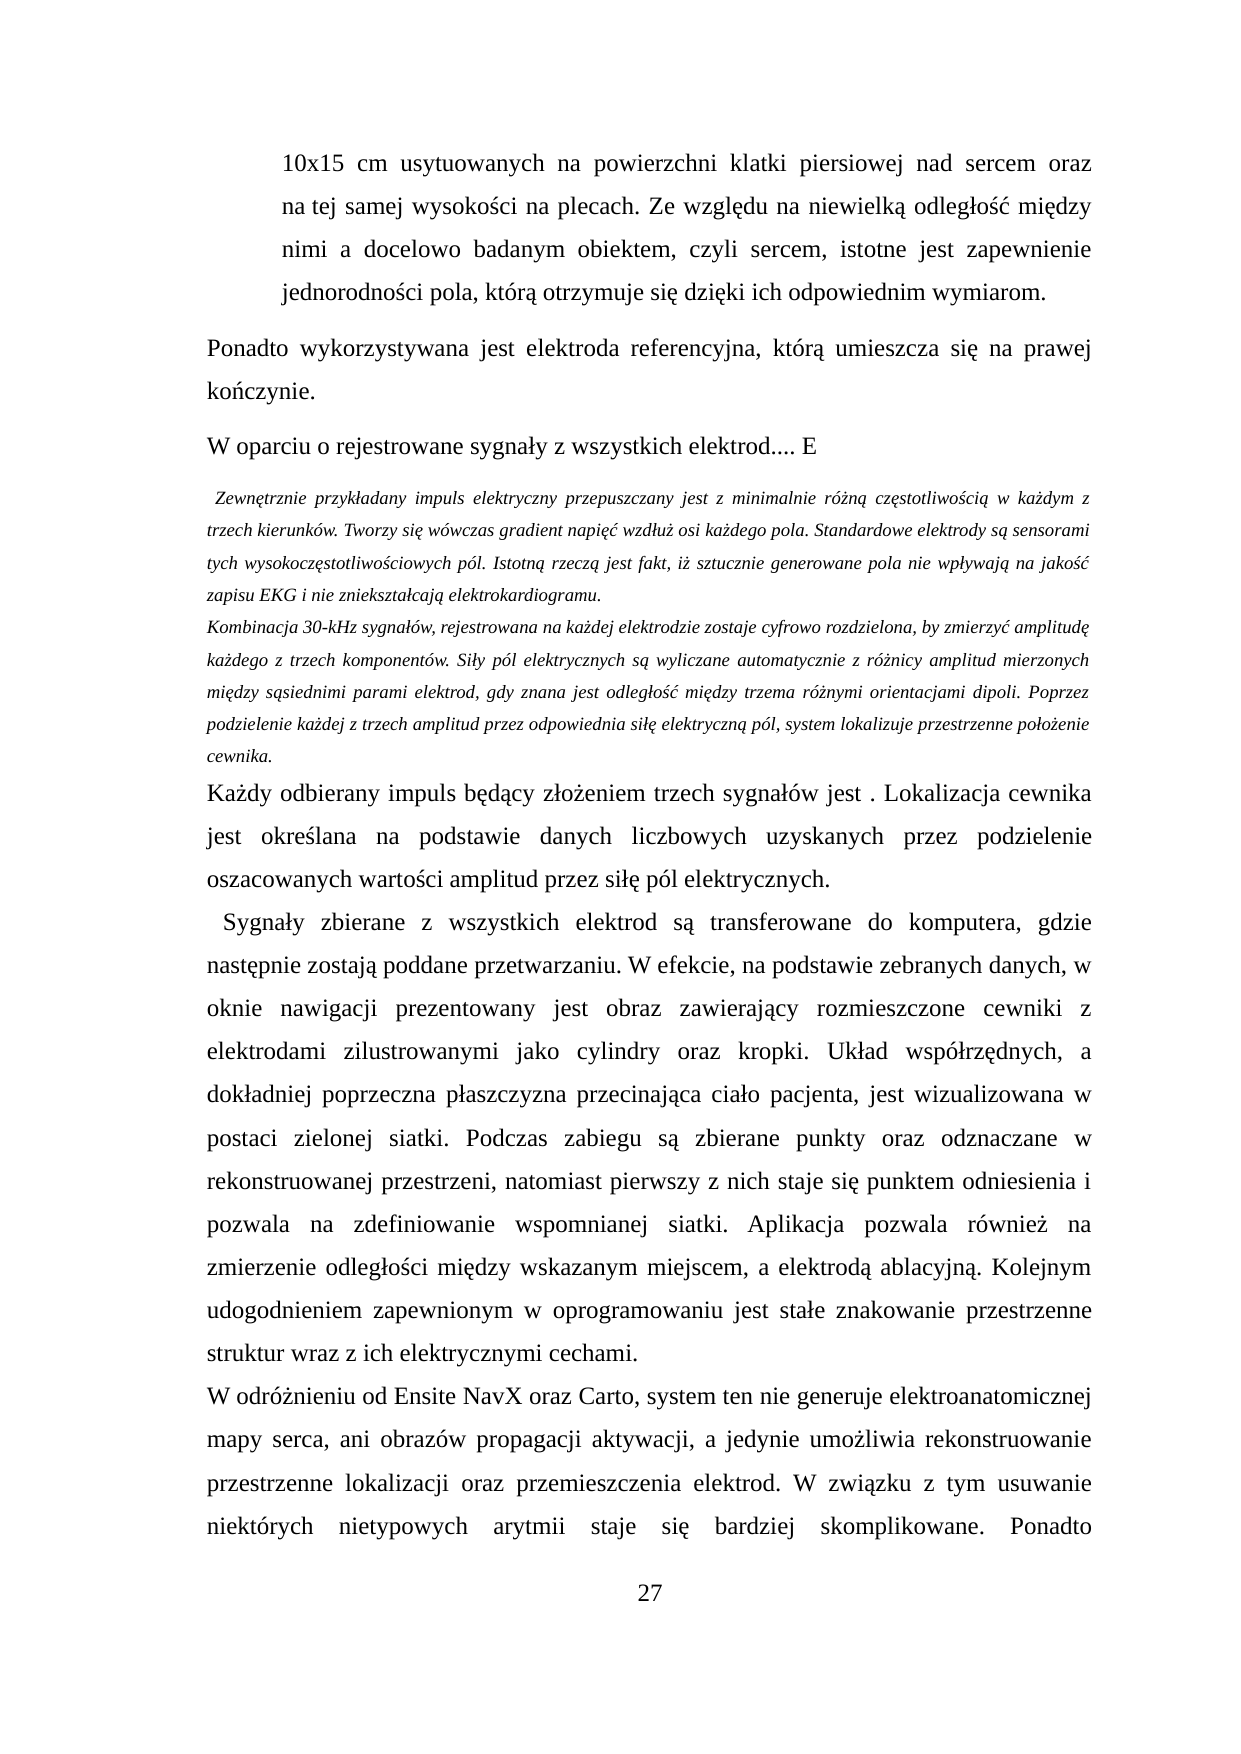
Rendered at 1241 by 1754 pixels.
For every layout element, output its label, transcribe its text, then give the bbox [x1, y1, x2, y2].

text Sygnały zbierane z wszystkich elektrod są transferowane do komputera, gdzie następnie zostają poddane przetwarzaniu. W efekcie, na podstawie zebranych danych, w oknie nawigacji prezentowany jest obraz zawierający rozmieszczone cewniki z elektrodami zilustrowanymi jako cylindry oraz kropki. Układ współrzędnych, a dokładniej poprzeczna płaszczyzna przecinająca ciało pacjenta, jest wizualizowana w postaci zielonej siatki. Podczas zabiegu są zbierane punkty oraz odznaczane w rekonstruowanej przestrzeni, natomiast pierwszy z nich staje się punktem odniesienia i pozwala na zdefiniowanie wspomnianej siatki. Aplikacja pozwala również na zmierzenie odległości między wskazanym miejscem, a elektrodą ablacyjną. Kolejnym udogodnieniem zapewnionym w oprogramowaniu jest stałe znakowanie przestrzenne struktur wraz z ich elektrycznymi cechami. [207, 907, 1093, 1367]
text Kombinacja 30-kHz sygnałów, rejestrowana na każdej elektrodzie zostaje cyfrowo rozdzielona, by zmierzyć amplitudę każdego z trzech komponentów. Siły pól elektrycznych są wyliczane automatycznie z różnicy amplitud mierzonych między sąsiednimi parami elektrod, gdy znana jest odległość między trzema różnymi orientacjami dipoli. Poprzez podzielenie każdej z trzech amplitud przez odpowiednia siłę elektryczną pól, system lokalizuje przestrzenne położenie cewnika. [207, 616, 1093, 767]
text Zewnętrznie przykładany impuls elektryczny przepuszczany jest z minimalnie różną częstotliwością w każdym z trzech kierunków. Tworzy się wówczas gradient napięć wzdłuż osi każdego pola. Standardowe elektrody są sensorami tych wysokoczęstotliwościowych pól. Istotną rzeczą jest fakt, iż sztucznie generowane pola nie wpływają na jakość zapisu EKG i nie zniekształcają elektrokardiogramu. [207, 487, 1093, 605]
list 10x15 cm usytuowanych na powierzchni klatki piersiowej nad sercem oraz na tej samej wysokości na plecach. Ze względu na niewielką odległość między nimi a docelowo badanym obiektem, czyli sercem, istotne jest zapewnienie jednorodności pola, którą otrzymuje się dzięki ich odpowiednim wymiarom. [244, 148, 1093, 306]
text W odróżnieniu od Ensite NavX oraz Carto, system ten nie generuje elektroanatomicznej mapy serca, ani obrazów propagacji aktywacji, a jedynie umożliwia rekonstruowanie przestrzenne lokalizacji oraz przemieszczenia elektrod. W związku z tym usuwanie niektórych nietypowych arytmii staje się bardziej skomplikowane. Ponadto [207, 1381, 1093, 1539]
text W oparciu o rejestrowane sygnały z wszystkich elektrod.... E [207, 431, 1093, 460]
text Każdy odbierany impuls będący złożeniem trzech sygnałów jest . Lokalizacja cewnika jest określana na podstawie danych liczbowych uzyskanych przez podzielenie oszacowanych wartości amplitud przez siłę pól elektrycznych. [207, 778, 1093, 893]
text Ponadto wykorzystywana jest elektroda referencyjna, którą umieszcza się na prawej kończynie. [207, 333, 1093, 404]
